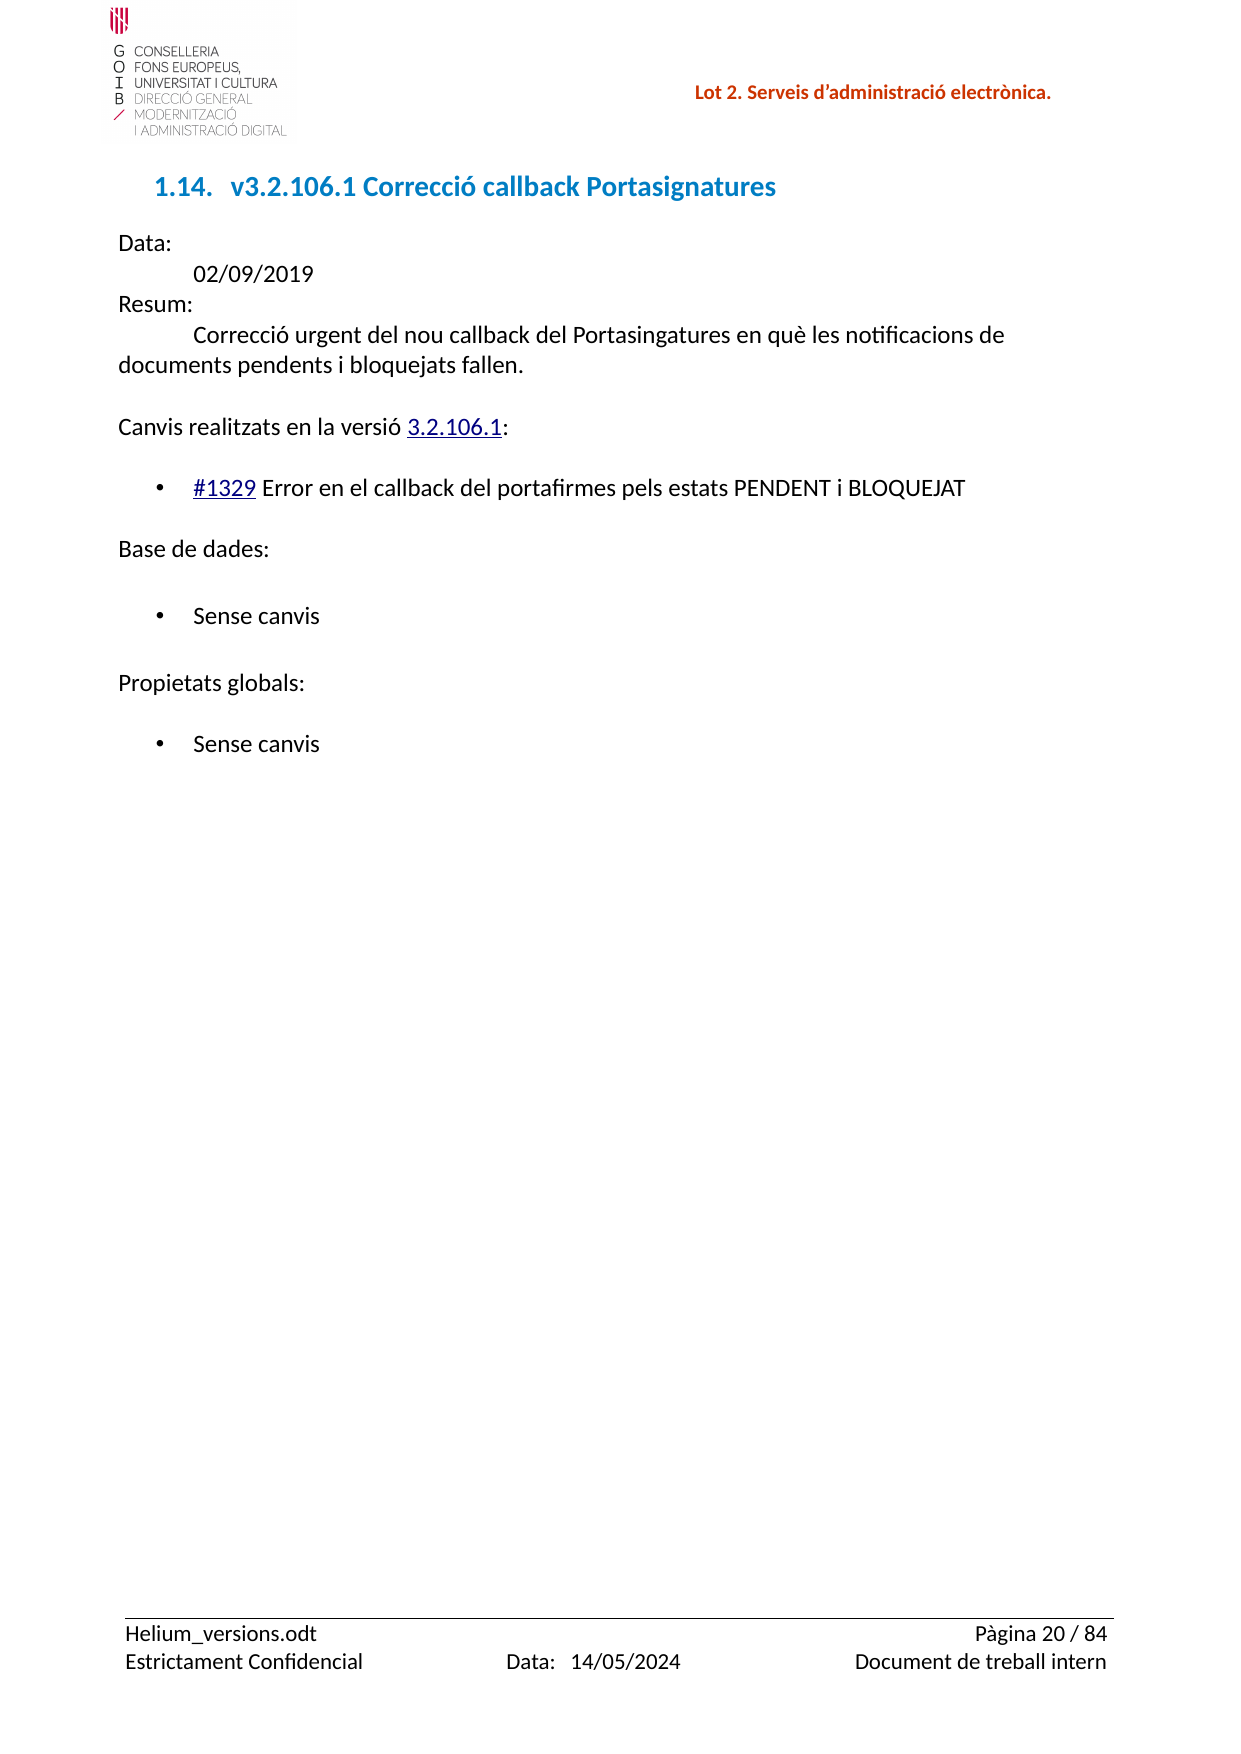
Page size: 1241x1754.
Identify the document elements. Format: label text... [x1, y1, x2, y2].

subtitle v3.2.106.1 Correcció callback Portasignatures [153, 168, 1122, 204]
list Sense canvis [156, 728, 1122, 758]
list Sense canvis [156, 600, 1122, 630]
text Propietats globals: [118, 667, 1122, 697]
text Correcció urgent del nou callback del Portasingatures en què les notificacions de documents pendents i bloquejats fallen. [118, 319, 1122, 380]
list #1329 Error en el callback del portafirmes pels estats PENDENT i BLOQUEJAT [156, 472, 1122, 502]
text 02/09/2019 [118, 258, 1122, 289]
picture [100, 0, 297, 144]
text Data: [118, 228, 1122, 258]
text Base de dades: [118, 533, 1122, 563]
text Resum: [118, 289, 1122, 319]
text Canvis realitzats en la versió 3.2.106.1: [118, 411, 1122, 441]
